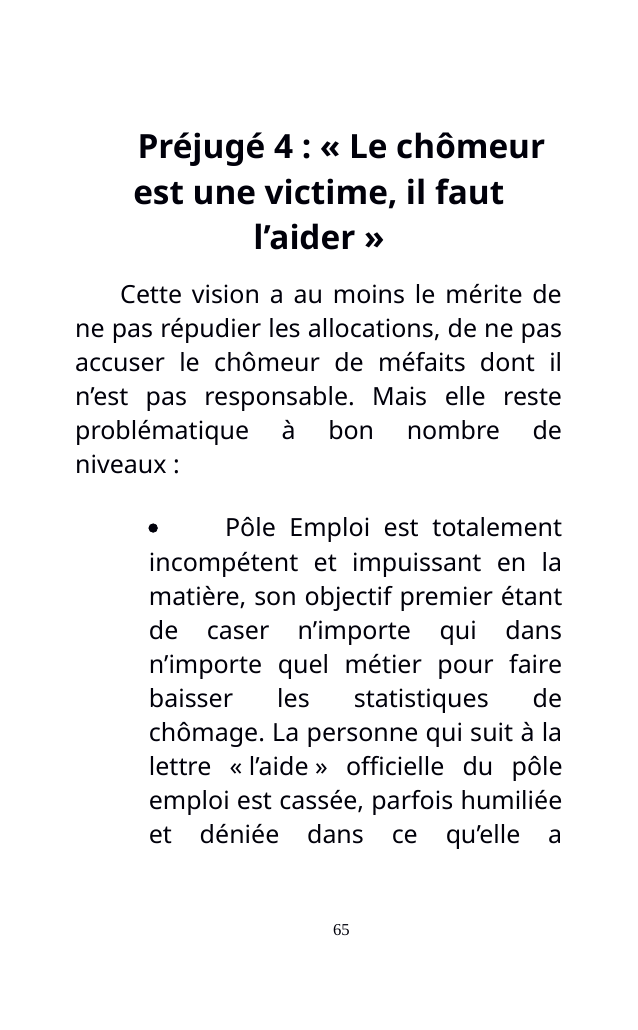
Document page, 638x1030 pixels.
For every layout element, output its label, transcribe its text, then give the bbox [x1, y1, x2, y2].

list Pôle Emploi est totalement incompétent et impuissant en la matière, son objectif premier étant de caser n’importe qui dans n’importe quel métier pour faire baisser les statistiques de chômage. La personne qui suit à la lettre « l’aide » officielle du pôle emploi est cassée, parfois humiliée et déniée dans ce qu’elle a [149, 510, 562, 851]
text Cette vision a au moins le mérite de ne pas répudier les allocations, de ne pas accuser le chômeur de méfaits dont il n’est pas responsable. Mais elle reste problématique à bon nombre de niveaux : [75, 276, 562, 481]
subtitle Préjugé 4 : « Le chômeur est une victime, il faut l’aider » [75, 123, 562, 259]
